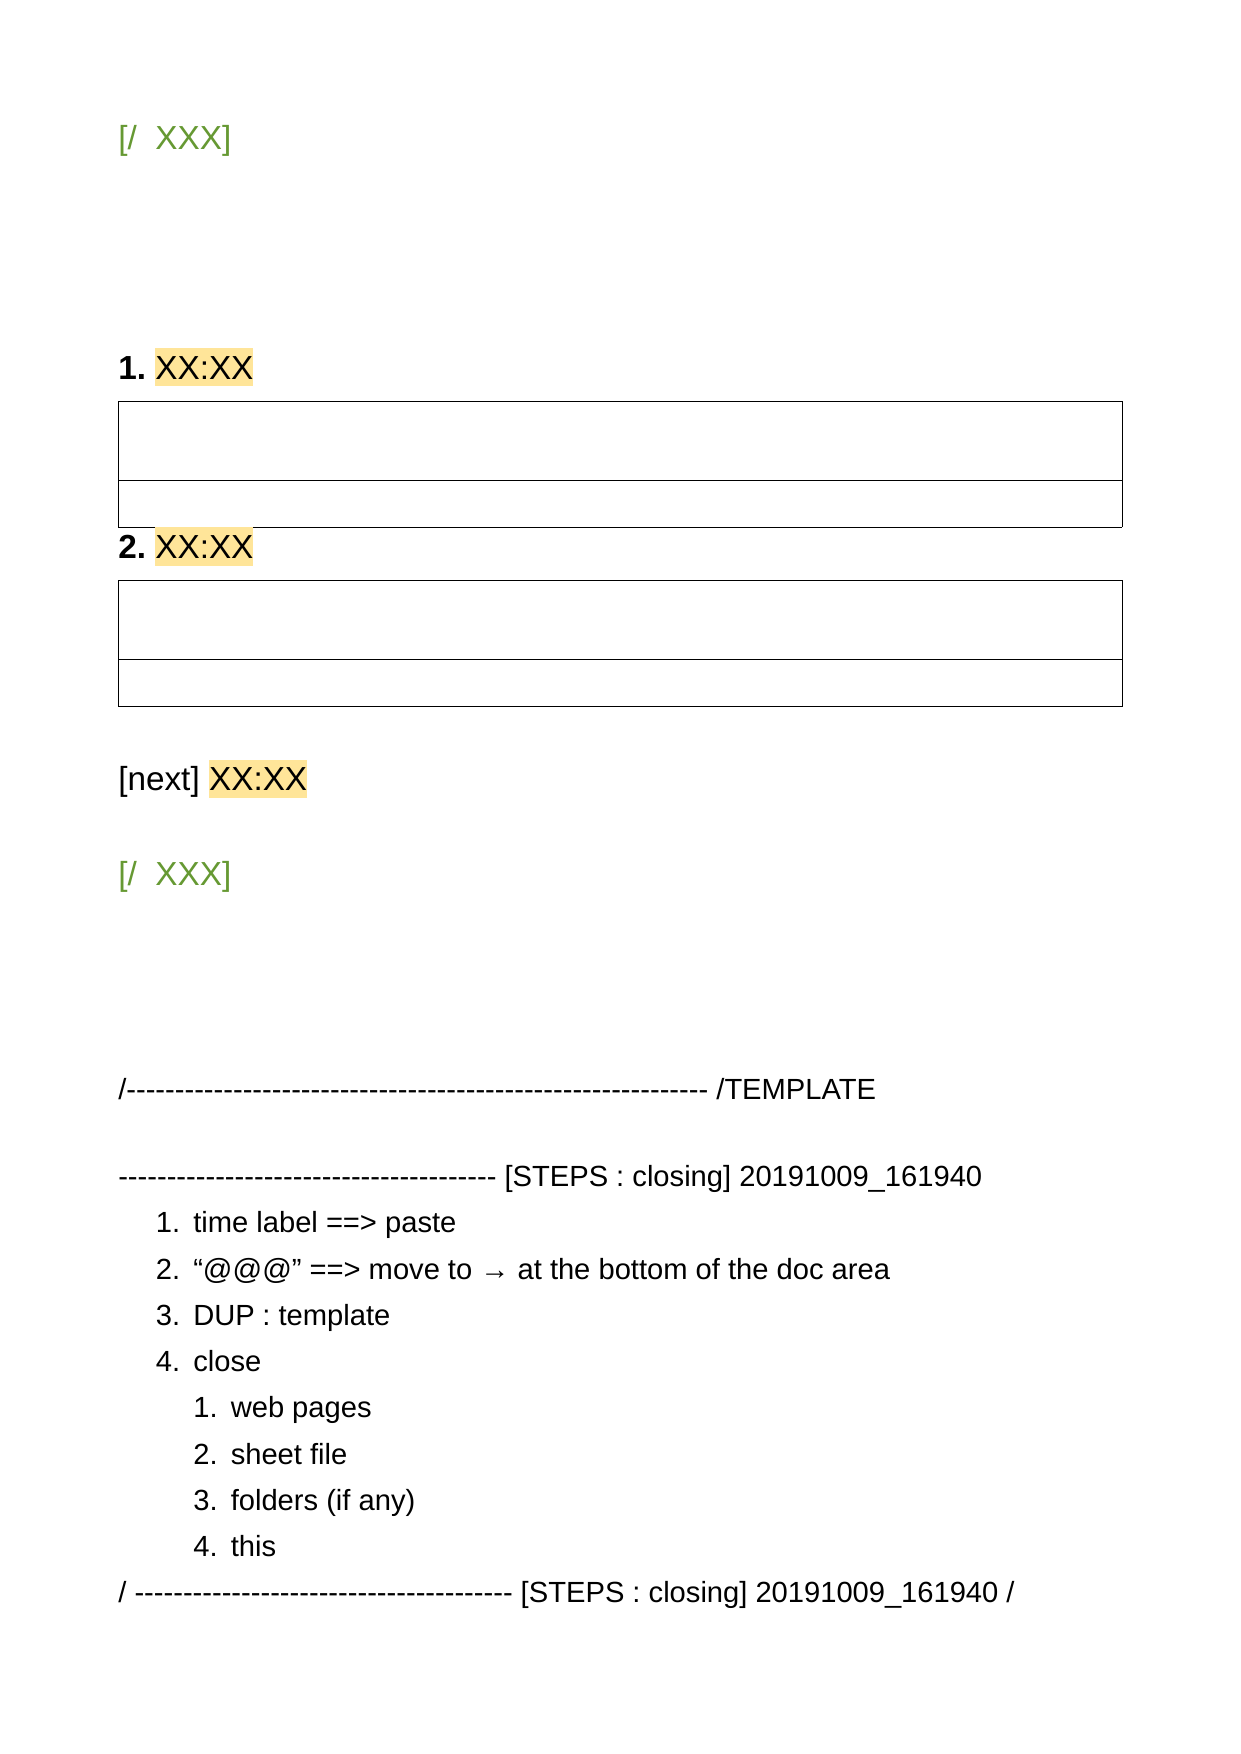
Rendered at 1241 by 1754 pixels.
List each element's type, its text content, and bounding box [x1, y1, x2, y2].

text 2. XX:XX [118, 528, 1122, 566]
list DUP : template [156, 1298, 1122, 1332]
list this [193, 1529, 1122, 1563]
text 1. XX:XX [118, 348, 1122, 386]
table_header [119, 402, 1122, 479]
list folders (if any) [193, 1483, 1122, 1517]
table_cell [119, 660, 1122, 706]
text [next] XX:XX [118, 759, 1122, 798]
text [/ XXX] [118, 118, 1122, 157]
text --------------------------------------- [STEPS : closing] 20191009_161940 [118, 1159, 1122, 1193]
list time label ==> paste [156, 1206, 1122, 1239]
table_header [119, 581, 1122, 659]
text [/ XXX] [118, 854, 1122, 892]
text /------------------------------------------------------------ /TEMPLATE [118, 1072, 1122, 1105]
list web pages [193, 1391, 1122, 1424]
text / --------------------------------------- [STEPS : closing] 20191009_161940 / [118, 1576, 1122, 1609]
list sheet file [193, 1437, 1122, 1470]
table_cell [119, 481, 1122, 527]
list close [156, 1344, 1122, 1378]
list “@@@” ==> move to → at the bottom of the doc area [156, 1252, 1122, 1285]
